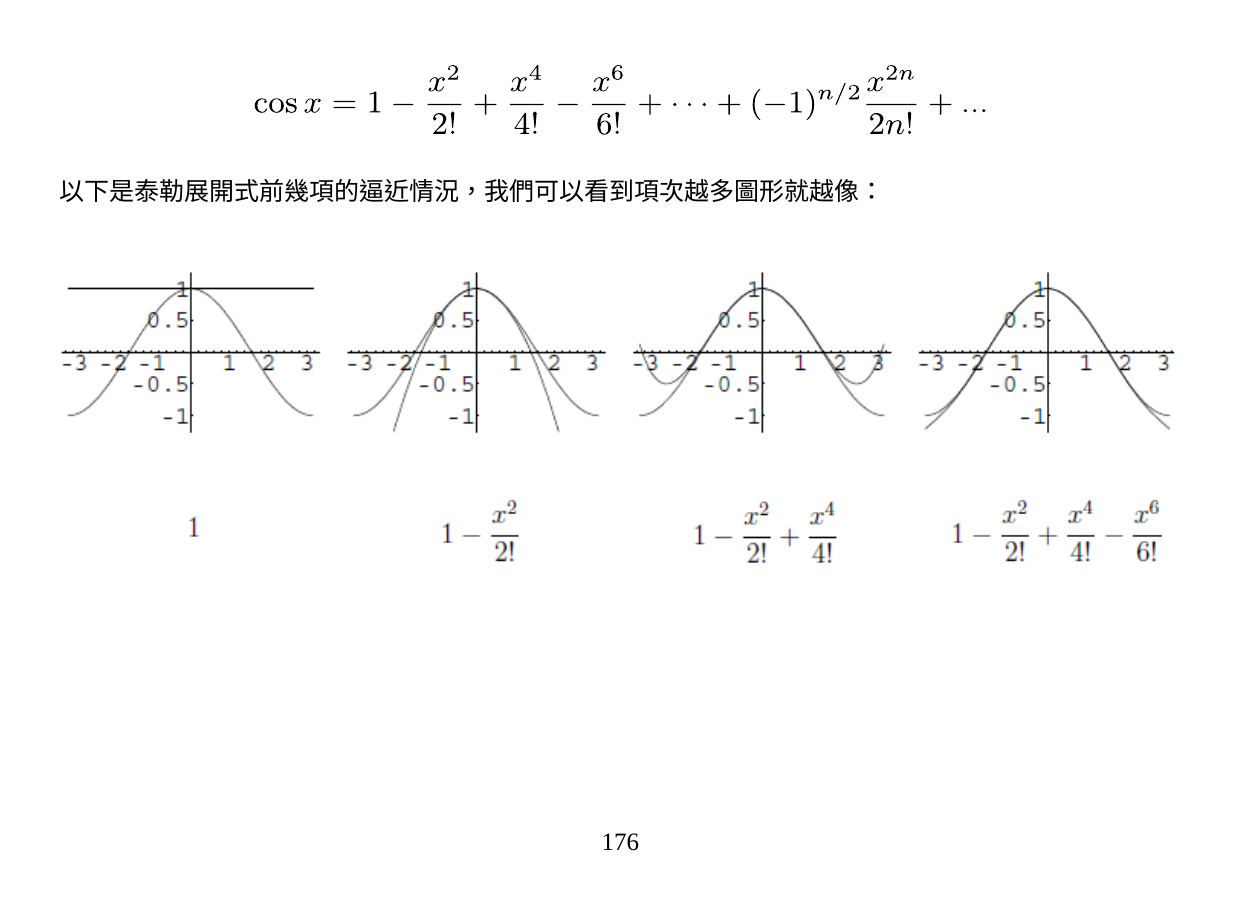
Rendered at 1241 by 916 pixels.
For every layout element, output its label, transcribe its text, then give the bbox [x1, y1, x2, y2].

text 以下是泰勒展開式前幾項的逼近情況，我們可以看到項次越多圖形就越像： [59, 171, 1181, 243]
picture [59, 262, 1182, 595]
